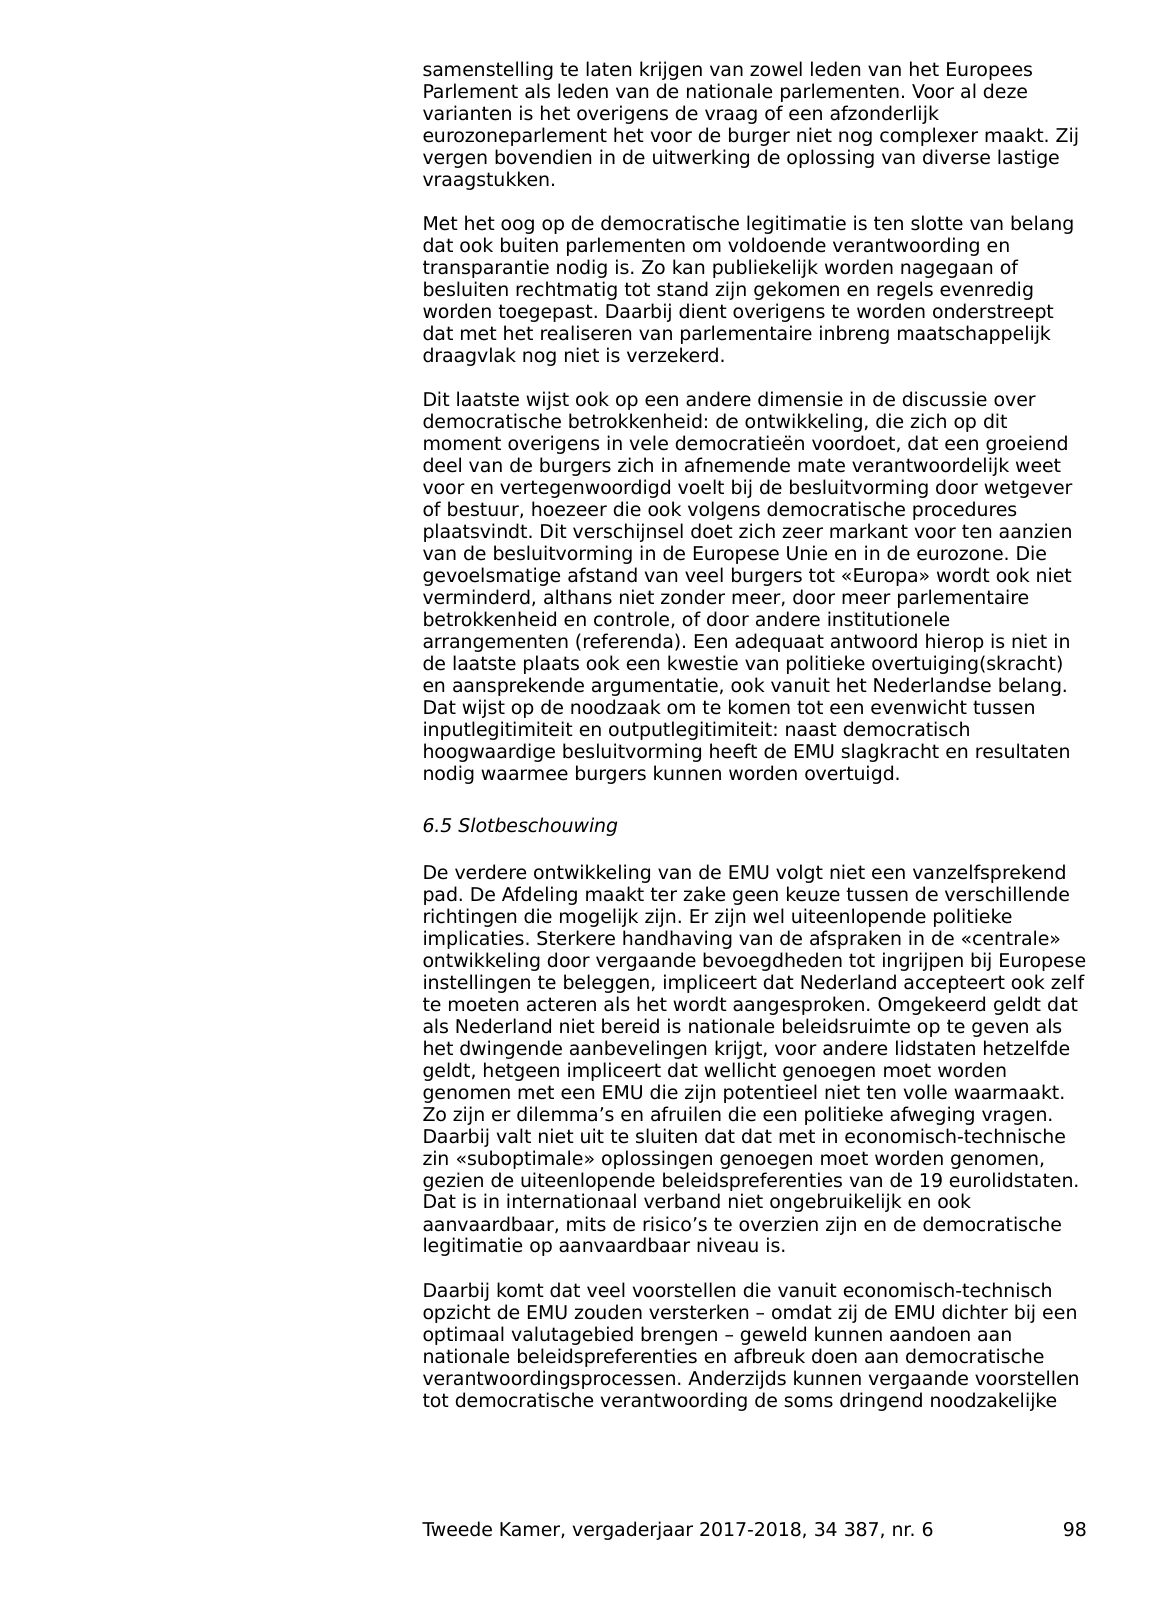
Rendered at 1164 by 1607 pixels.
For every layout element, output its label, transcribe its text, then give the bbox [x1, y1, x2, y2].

text Daarbij komt dat veel voorstellen die vanuit economisch-technisch opzicht de EMU zouden versterken – omdat zij de EMU dichter bij een optimaal valutagebied brengen – geweld kunnen aandoen aan nationale beleidspreferenties en afbreuk doen aan democratische verantwoordingsprocessen. Anderzijds kunnen vergaande voorstellen tot democratische verantwoording de soms dringend noodzakelijke [422, 1279, 1087, 1411]
text samenstelling te laten krijgen van zowel leden van het Europees Parlement als leden van de nationale parlementen. Voor al deze varianten is het overigens de vraag of een afzonderlijk eurozoneparlement het voor de burger niet nog complexer maakt. Zij vergen bovendien in de uitwerking de oplossing van diverse lastige vraagstukken. [422, 59, 1087, 191]
text De verdere ontwikkeling van de EMU volgt niet een vanzelfsprekend pad. De Afdeling maakt ter zake geen keuze tussen de verschillende richtingen die mogelijk zijn. Er zijn wel uiteenlopende politieke implicaties. Sterkere handhaving van de afspraken in de «centrale» ontwikkeling door vergaande bevoegdheden tot ingrijpen bij Europese instellingen te beleggen, impliceert dat Nederland accepteert ook zelf te moeten acteren als het wordt aangesproken. Omgekeerd geldt dat als Nederland niet bereid is nationale beleidsruimte op te geven als het dwingende aanbevelingen krijgt, voor andere lidstaten hetzelfde geldt, hetgeen impliceert dat wellicht genoegen moet worden genomen met een EMU die zijn potentieel niet ten volle waarmaakt. Zo zijn er dilemma’s en afruilen die een politieke afweging vragen. Daarbij valt niet uit te sluiten dat dat met in economisch-technische zin «suboptimale» oplossingen genoegen moet worden genomen, gezien de uiteenlopende beleidspreferenties van de 19 eurolidstaten. Dat is in internationaal verband niet ongebruikelijk en ook aanvaardbaar, mits de risico’s te overzien zijn en de democratische legitimatie op aanvaardbaar niveau is. [422, 862, 1087, 1257]
text Dit laatste wijst ook op een andere dimensie in de discussie over democratische betrokkenheid: de ontwikkeling, die zich op dit moment overigens in vele democratieën voordoet, dat een groeiend deel van de burgers zich in afnemende mate verantwoordelijk weet voor en vertegenwoordigd voelt bij de besluitvorming door wetgever of bestuur, hoezeer die ook volgens democratische procedures plaatsvindt. Dit verschijnsel doet zich zeer markant voor ten aanzien van de besluitvorming in de Europese Unie en in de eurozone. Die gevoelsmatige afstand van veel burgers tot «Europa» wordt ook niet verminderd, althans niet zonder meer, door meer parlementaire betrokkenheid en controle, of door andere institutionele arrangementen (referenda). Een adequaat antwoord hierop is niet in de laatste plaats ook een kwestie van politieke overtuiging(skracht) en aansprekende argumentatie, ook vanuit het Nederlandse belang. Dat wijst op de noodzaak om te komen tot een evenwicht tussen inputlegitimiteit en outputlegitimiteit: naast democratisch hoogwaardige besluitvorming heeft de EMU slagkracht en resultaten nodig waarmee burgers kunnen worden overtuigd. [422, 389, 1087, 785]
text Met het oog op de democratische legitimatie is ten slotte van belang dat ook buiten parlementen om voldoende verantwoording en transparantie nodig is. Zo kan publiekelijk worden nagegaan of besluiten rechtmatig tot stand zijn gekomen en regels evenredig worden toegepast. Daarbij dient overigens te worden onderstreept dat met het realiseren van parlementaire inbreng maatschappelijk draagvlak nog niet is verzekerd. [422, 213, 1087, 367]
subtitle 6.5 Slotbeschouwing [422, 815, 1087, 837]
